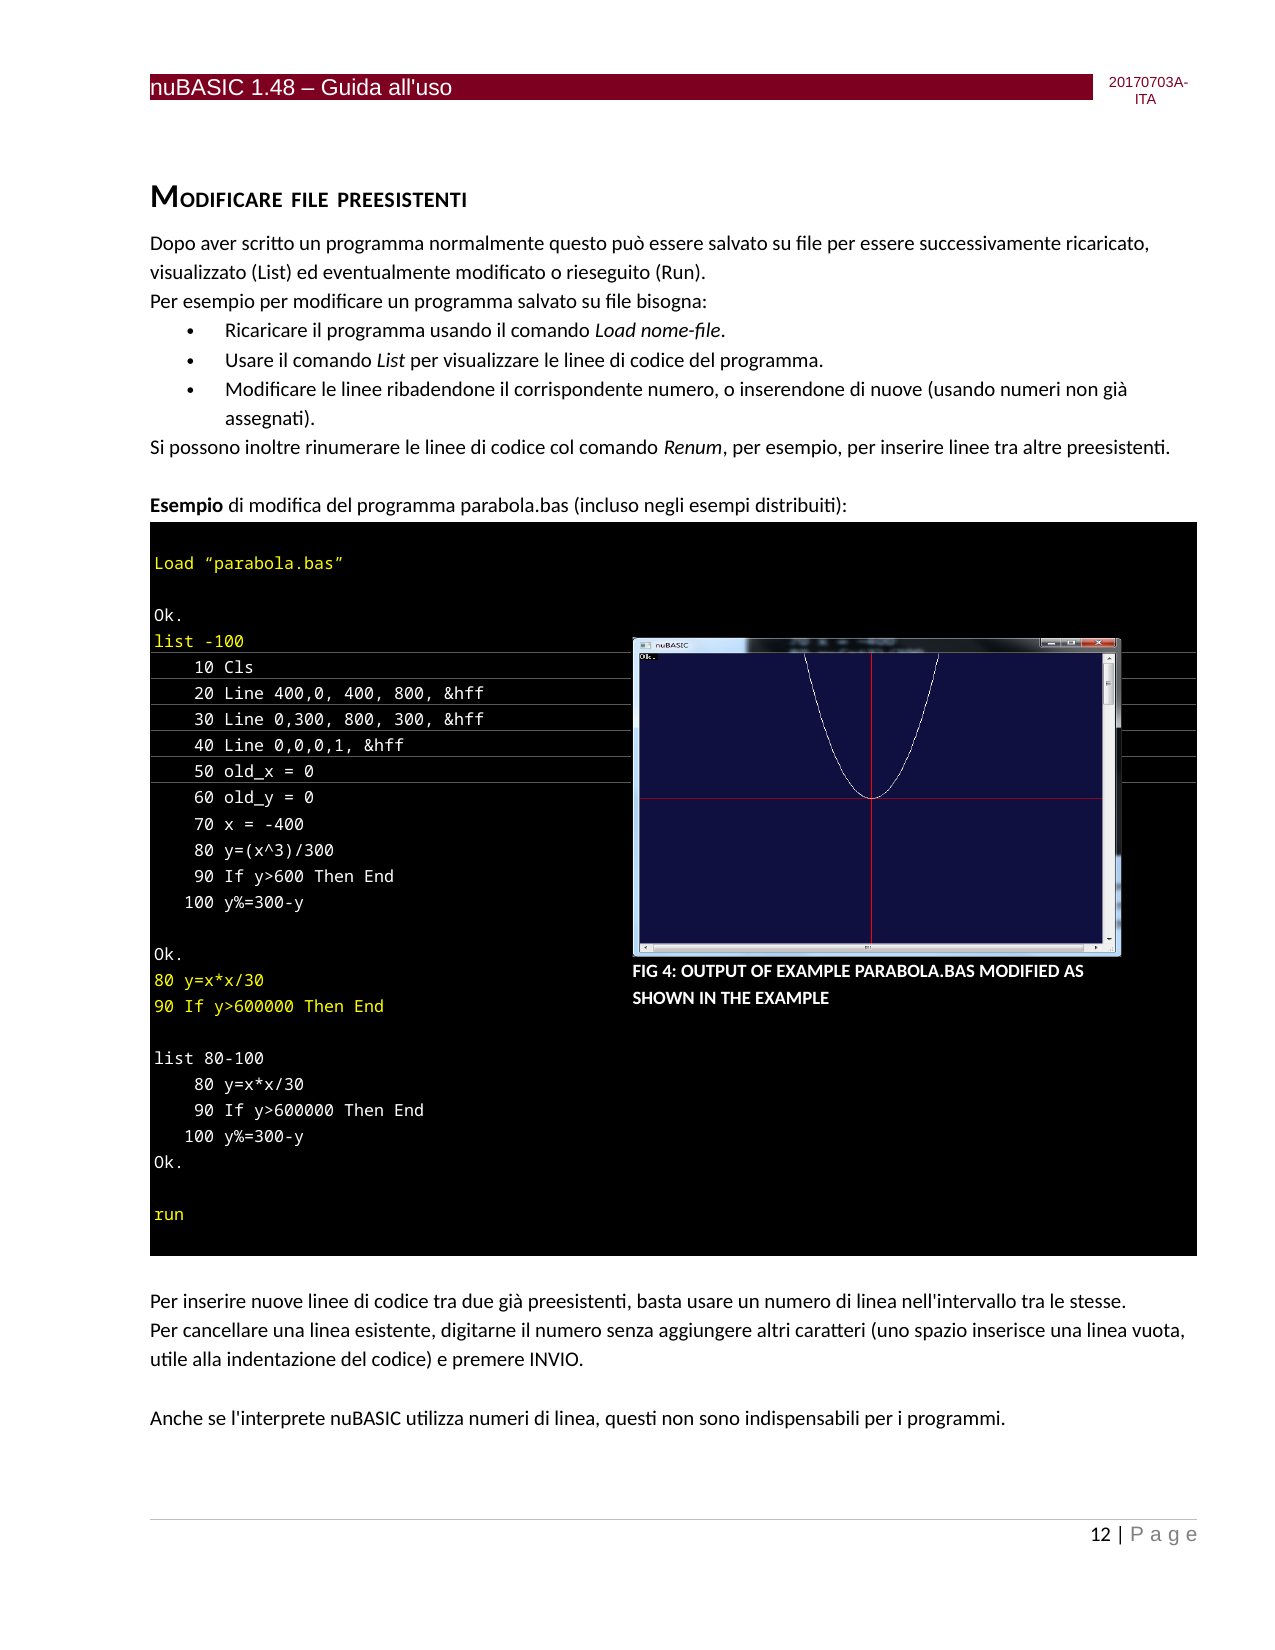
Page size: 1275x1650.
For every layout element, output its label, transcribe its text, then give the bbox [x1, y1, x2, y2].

list 10 Cls [151, 652, 631, 678]
list 100 y%=300-y [151, 1121, 1196, 1147]
list list 80-100 [151, 1043, 1196, 1069]
text Esempio di modifica del programma parabola.bas (incluso negli esempi distribuiti): [150, 493, 1197, 518]
list [1123, 886, 1196, 912]
list 40 Line 0,0,0,1, &hff [151, 730, 631, 756]
list Load “parabola.bas” [151, 548, 1196, 574]
text Dopo aver scritto un programma normalmente questo può essere salvato su file per essere successivamente ricaricato, visualizzato (List) ed eventualmente modificato o rieseguito (Run). [150, 230, 1197, 285]
text Anche se l'interprete nuBASIC utilizza numeri di linea, questi non sono indispensabili per i programmi. [150, 1405, 1197, 1430]
list Ok. [151, 1147, 1196, 1173]
list Ricaricare il programma usando il comando Load nome-file. [187, 318, 1197, 343]
list 70 x = -400 [151, 808, 631, 834]
text Per esempio per modificare un programma salvato su file bisogna: [150, 288, 1197, 314]
list [1123, 704, 1196, 730]
subtitle Modificare file preesistenti [150, 175, 1197, 216]
list [1123, 938, 1196, 964]
list [1123, 782, 1196, 808]
list 30 Line 0,300, 800, 300, &hff [151, 704, 631, 730]
text Per cancellare una linea esistente, digitarne il numero senza aggiungere altri caratteri (uno spazio inserisce una linea vuota, utile alla indentazione del codice) e premere INVIO. [150, 1317, 1197, 1372]
list 50 old_x = 0 [151, 756, 631, 782]
list [1123, 834, 1196, 860]
list [1123, 730, 1196, 756]
list [1123, 808, 1196, 834]
list list -100 [151, 626, 1196, 1010]
list 90 If y>600 Then End [151, 860, 631, 886]
list [1123, 652, 1196, 678]
list 80 y=x*x/30 [151, 1069, 1196, 1095]
list run [151, 1199, 1196, 1225]
list Usare il comando List per visualizzare le linee di codice del programma. [187, 347, 1197, 372]
text Per inserire nuove linee di codice tra due già preesistenti, basta usare un numero di linea nell'intervallo tra le stesse. [150, 1288, 1197, 1313]
list Ok. [151, 938, 631, 964]
list [1123, 964, 1196, 991]
list [1123, 678, 1196, 704]
list 100 y%=300-y [151, 886, 631, 912]
list 80 y=x*x/30 [151, 964, 631, 991]
list 90 If y>600000 Then End [151, 991, 1196, 1017]
list [1123, 860, 1196, 886]
list 60 old_y = 0 [151, 782, 631, 808]
list 80 y=(x^3)/300 [151, 834, 631, 860]
picture [632, 637, 1122, 957]
list 90 If y>600000 Then End [151, 1095, 1196, 1121]
text Fig 4: Output of example parabola.bas modified as shown in the example [632, 957, 1121, 1009]
text Si possono inoltre rinumerare le linee di codice col comando Renum, per esempio, per inserire linee tra altre preesistenti. [150, 434, 1197, 460]
list Ok. [151, 600, 1196, 626]
list 20 Line 400,0, 400, 800, &hff [151, 678, 631, 704]
list Modificare le linee ribadendone il corrispondente numero, o inserendone di nuove (usando numeri non già assegnati). [187, 376, 1197, 431]
list [1123, 756, 1196, 782]
